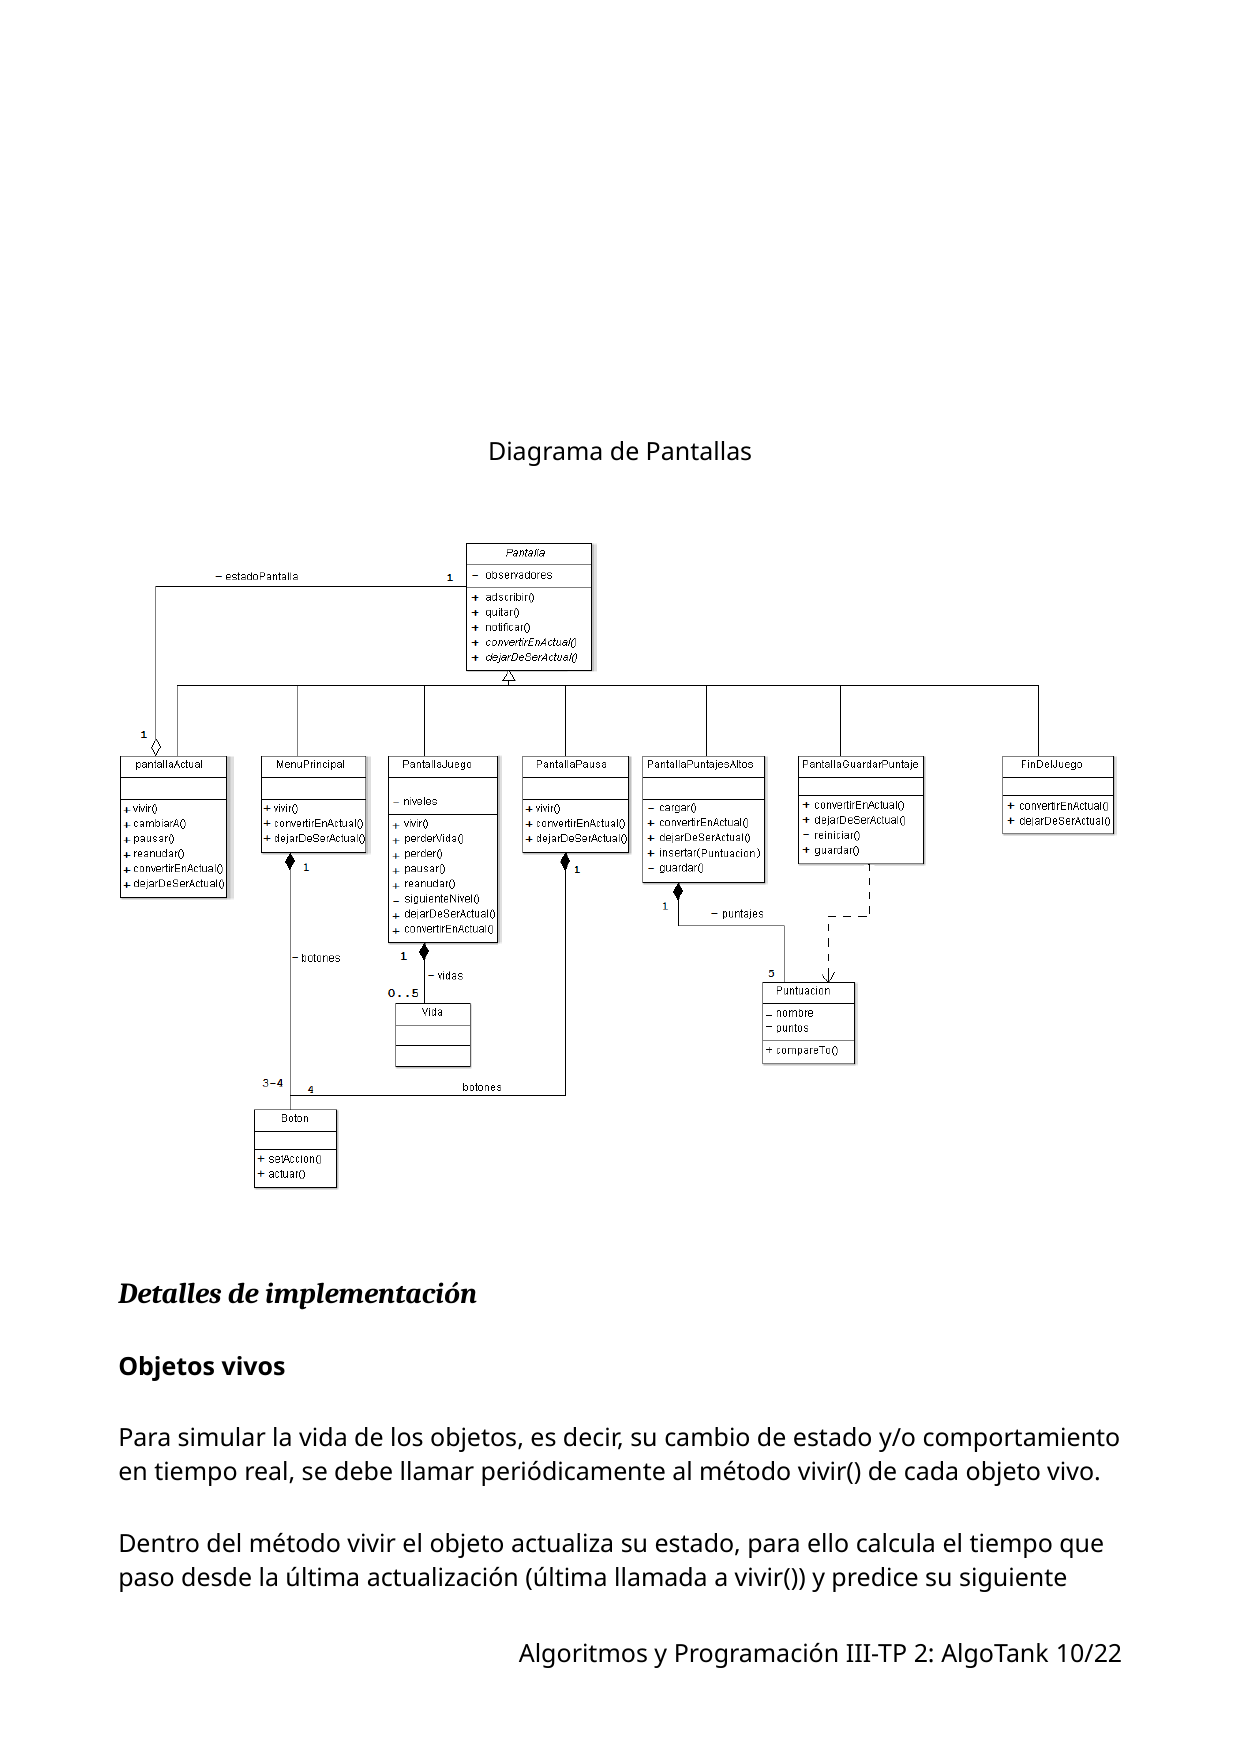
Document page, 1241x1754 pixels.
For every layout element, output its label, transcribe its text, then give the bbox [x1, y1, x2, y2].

subtitle Objetos vivos [118, 1348, 1122, 1382]
text Diagrama de Pantallas [118, 434, 1122, 468]
subtitle Dentro del método vivir el objeto actualiza su estado, para ello calcula el tiempo que paso desde la última actualización (última llamada a vivir()) y predice su siguiente [118, 1525, 1122, 1593]
subtitle Para simular la vida de los objetos, es decir, su cambio de estado y/o comportamiento en tiempo real, se debe llamar periódicamente al método vivir() de cada objeto vivo. [118, 1420, 1122, 1488]
subtitle Detalles de implementación [118, 1277, 1122, 1311]
